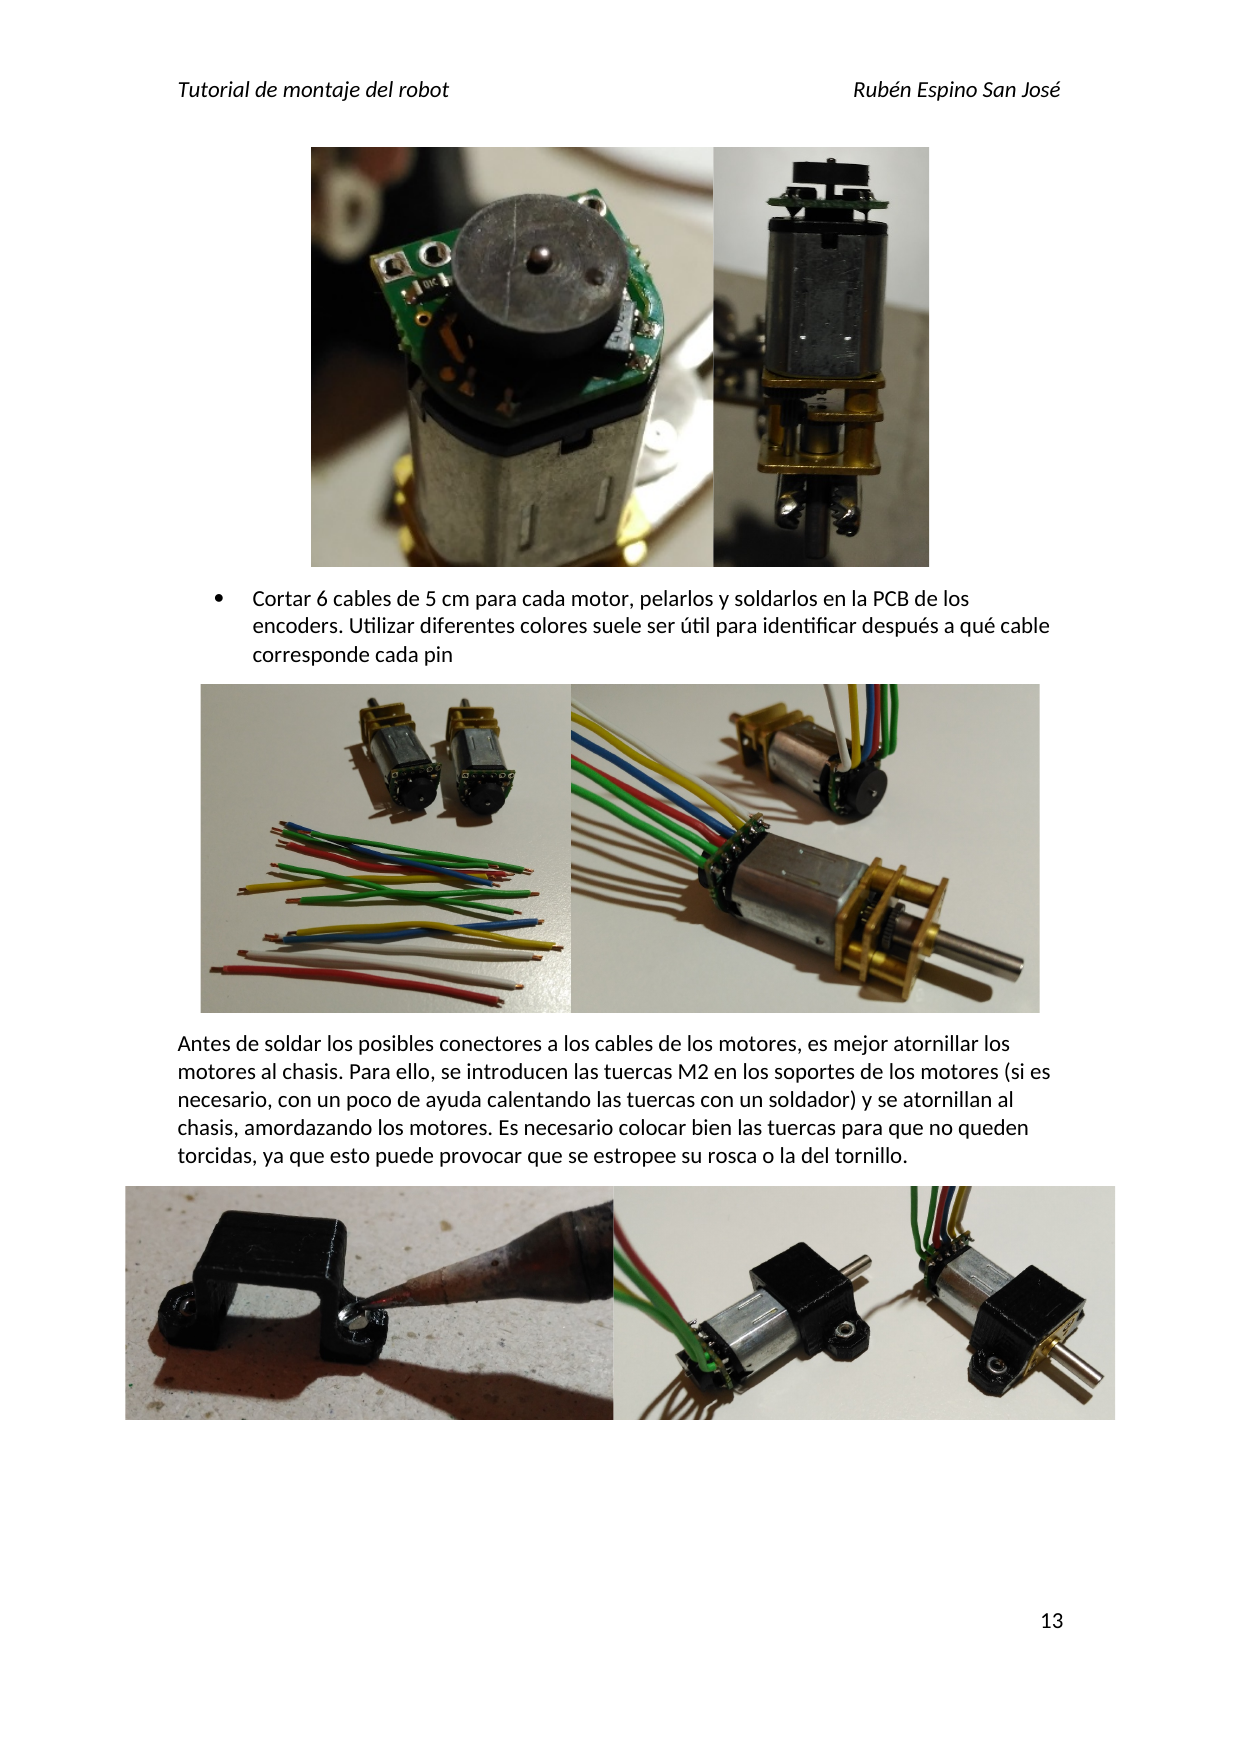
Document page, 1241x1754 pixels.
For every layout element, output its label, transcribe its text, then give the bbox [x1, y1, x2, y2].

list Cortar 6 cables de 5 cm para cada motor, pelarlos y soldarlos en la PCB de los encoders. Utilizar diferentes colores suele ser útil para identificar después a qué cable corresponde cada pin [215, 584, 1063, 668]
text Antes de soldar los posibles conectores a los cables de los motores, es mejor atornillar los motores al chasis. Para ello, se introducen las tuercas M2 en los soportes de los motores (si es necesario, con un poco de ayuda calentando las tuercas con un soldador) y se atornillan al chasis, amordazando los motores. Es necesario colocar bien las tuercas para que no queden torcidas, ya que esto puede provocar que se estropee su rosca o la del tornillo. [177, 1029, 1063, 1169]
